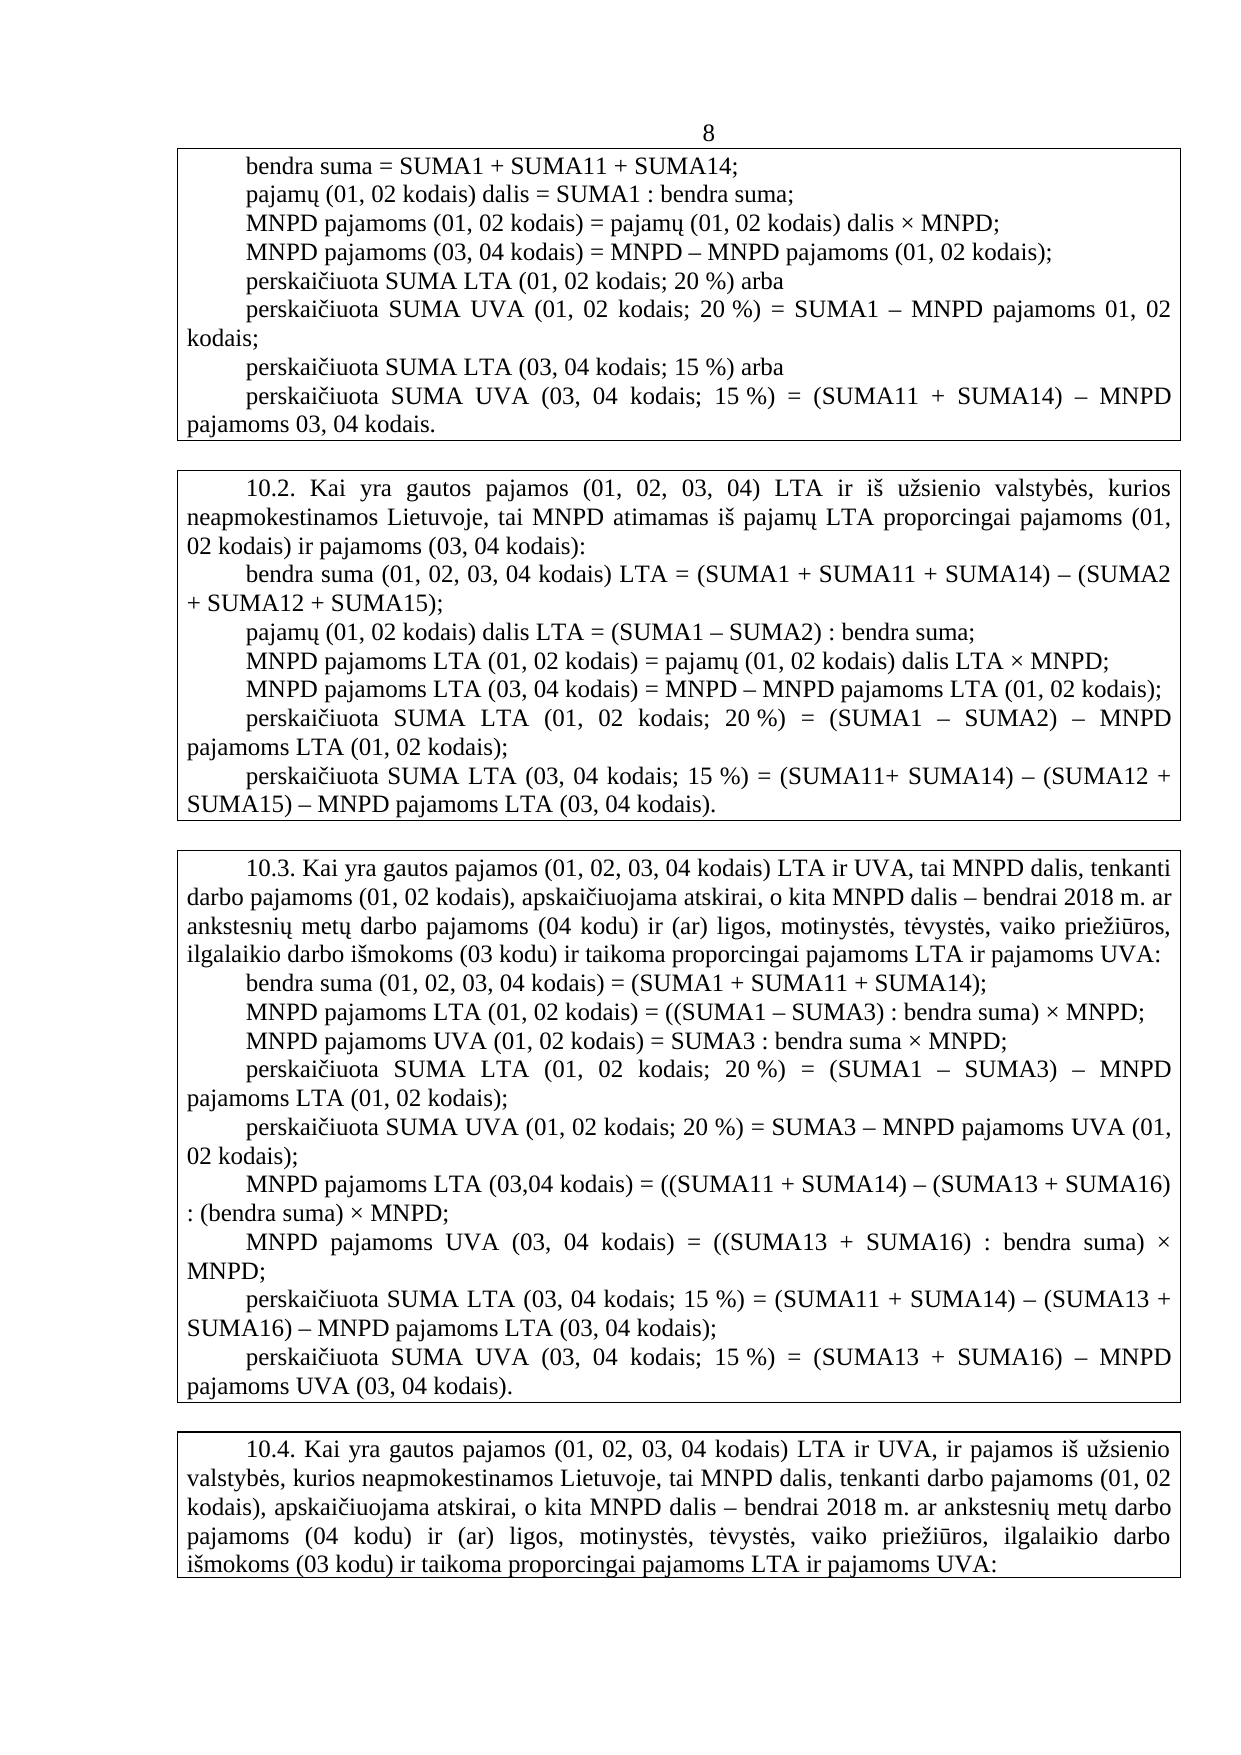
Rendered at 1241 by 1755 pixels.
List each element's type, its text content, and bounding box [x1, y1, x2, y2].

text perskaičiuota SUMA LTA (01, 02 kodais; 20 %) arba [178, 263, 1180, 291]
text bendra suma (01, 02, 03, 04 kodais) LTA = (SUMA1 + SUMA11 + SUMA14) – (SUMA2 + SUMA12 + SUMA15); [178, 556, 1180, 614]
text perskaičiuota SUMA LTA (03, 04 kodais; 15 %) arba [178, 349, 1180, 378]
text perskaičiuota SUMA UVA (03, 04 kodais; 15 %) = (SUMA11 + SUMA14) – MNPD pajamoms 03, 04 kodais. [178, 378, 1180, 440]
text pajamų (01, 02 kodais) dalis = SUMA1 : bendra suma; [178, 176, 1180, 205]
text 10.4. Kai yra gautos pajamos (01, 02, 03, 04 kodais) LTA ir UVA, ir pajamos iš užsienio valstybės, kurios neapmokestinamos Lietuvoje, tai MNPD dalis, tenkanti darbo pajamoms (01, 02 kodais), apskaičiuojama atskirai, o kita MNPD dalis – bendrai 2018 m. ar ankstesnių metų darbo pajamoms (04 kodu) ir (ar) ligos, motinystės, tėvystės, vaiko priežiūros, ilgalaikio darbo išmokoms (03 kodu) ir taikoma proporcingai pajamoms LTA ir pajamoms UVA: [178, 1433, 1180, 1577]
text MNPD pajamoms LTA (01, 02 kodais) = ((SUMA1 – SUMA3) : bendra suma) × MNPD; [178, 994, 1180, 1023]
text bendra suma (01, 02, 03, 04 kodais) = (SUMA1 + SUMA11 + SUMA14); [178, 965, 1180, 994]
text MNPD pajamoms UVA (01, 02 kodais) = SUMA3 : bendra suma × MNPD; [178, 1023, 1180, 1051]
text 10.3. Kai yra gautos pajamos (01, 02, 03, 04 kodais) LTA ir UVA, tai MNPD dalis, tenkanti darbo pajamoms (01, 02 kodais), apskaičiuojama atskirai, o kita MNPD dalis – bendrai 2018 m. ar ankstesnių metų darbo pajamoms (04 kodu) ir (ar) ligos, motinystės, tėvystės, vaiko priežiūros, ilgalaikio darbo išmokoms (03 kodu) ir taikoma proporcingai pajamoms LTA ir pajamoms UVA: [178, 851, 1180, 965]
text MNPD pajamoms UVA (03, 04 kodais) = ((SUMA13 + SUMA16) : bendra suma) × MNPD; [178, 1224, 1180, 1281]
text 10.2. Kai yra gautos pajamos (01, 02, 03, 04) LTA ir iš užsienio valstybės, kurios neapmokestinamos Lietuvoje, tai MNPD atimamas iš pajamų LTA proporcingai pajamoms (01, 02 kodais) ir pajamoms (03, 04 kodais): [178, 471, 1180, 556]
text MNPD pajamoms LTA (03,04 kodais) = ((SUMA11 + SUMA14) – (SUMA13 + SUMA16) : (bendra suma) × MNPD; [178, 1166, 1180, 1224]
text perskaičiuota SUMA LTA (01, 02 kodais; 20 %) = (SUMA1 – SUMA2) – MNPD pajamoms LTA (01, 02 kodais); [178, 700, 1180, 758]
text MNPD pajamoms (03, 04 kodais) = MNPD – MNPD pajamoms (01, 02 kodais); [178, 234, 1180, 263]
text perskaičiuota SUMA LTA (01, 02 kodais; 20 %) = (SUMA1 – SUMA3) – MNPD pajamoms LTA (01, 02 kodais); [178, 1051, 1180, 1109]
text perskaičiuota SUMA UVA (01, 02 kodais; 20 %) = SUMA3 – MNPD pajamoms UVA (01, 02 kodais); [178, 1109, 1180, 1166]
text perskaičiuota SUMA LTA (03, 04 kodais; 15 %) = (SUMA11 + SUMA14) – (SUMA13 + SUMA16) – MNPD pajamoms LTA (03, 04 kodais); [178, 1281, 1180, 1339]
text perskaičiuota SUMA UVA (03, 04 kodais; 15 %) = (SUMA13 + SUMA16) – MNPD pajamoms UVA (03, 04 kodais). [178, 1339, 1180, 1402]
text pajamų (01, 02 kodais) dalis LTA = (SUMA1 – SUMA2) : bendra suma; [178, 614, 1180, 643]
text bendra suma = SUMA1 + SUMA11 + SUMA14; [178, 149, 1180, 176]
text MNPD pajamoms LTA (01, 02 kodais) = pajamų (01, 02 kodais) dalis LTA × MNPD; [178, 643, 1180, 671]
text perskaičiuota SUMA UVA (01, 02 kodais; 20 %) = SUMA1 – MNPD pajamoms 01, 02 kodais; [178, 291, 1180, 349]
text MNPD pajamoms (01, 02 kodais) = pajamų (01, 02 kodais) dalis × MNPD; [178, 205, 1180, 234]
text MNPD pajamoms LTA (03, 04 kodais) = MNPD – MNPD pajamoms LTA (01, 02 kodais); [178, 671, 1180, 700]
text perskaičiuota SUMA LTA (03, 04 kodais; 15 %) = (SUMA11+ SUMA14) – (SUMA12 + SUMA15) – MNPD pajamoms LTA (03, 04 kodais). [178, 758, 1180, 820]
